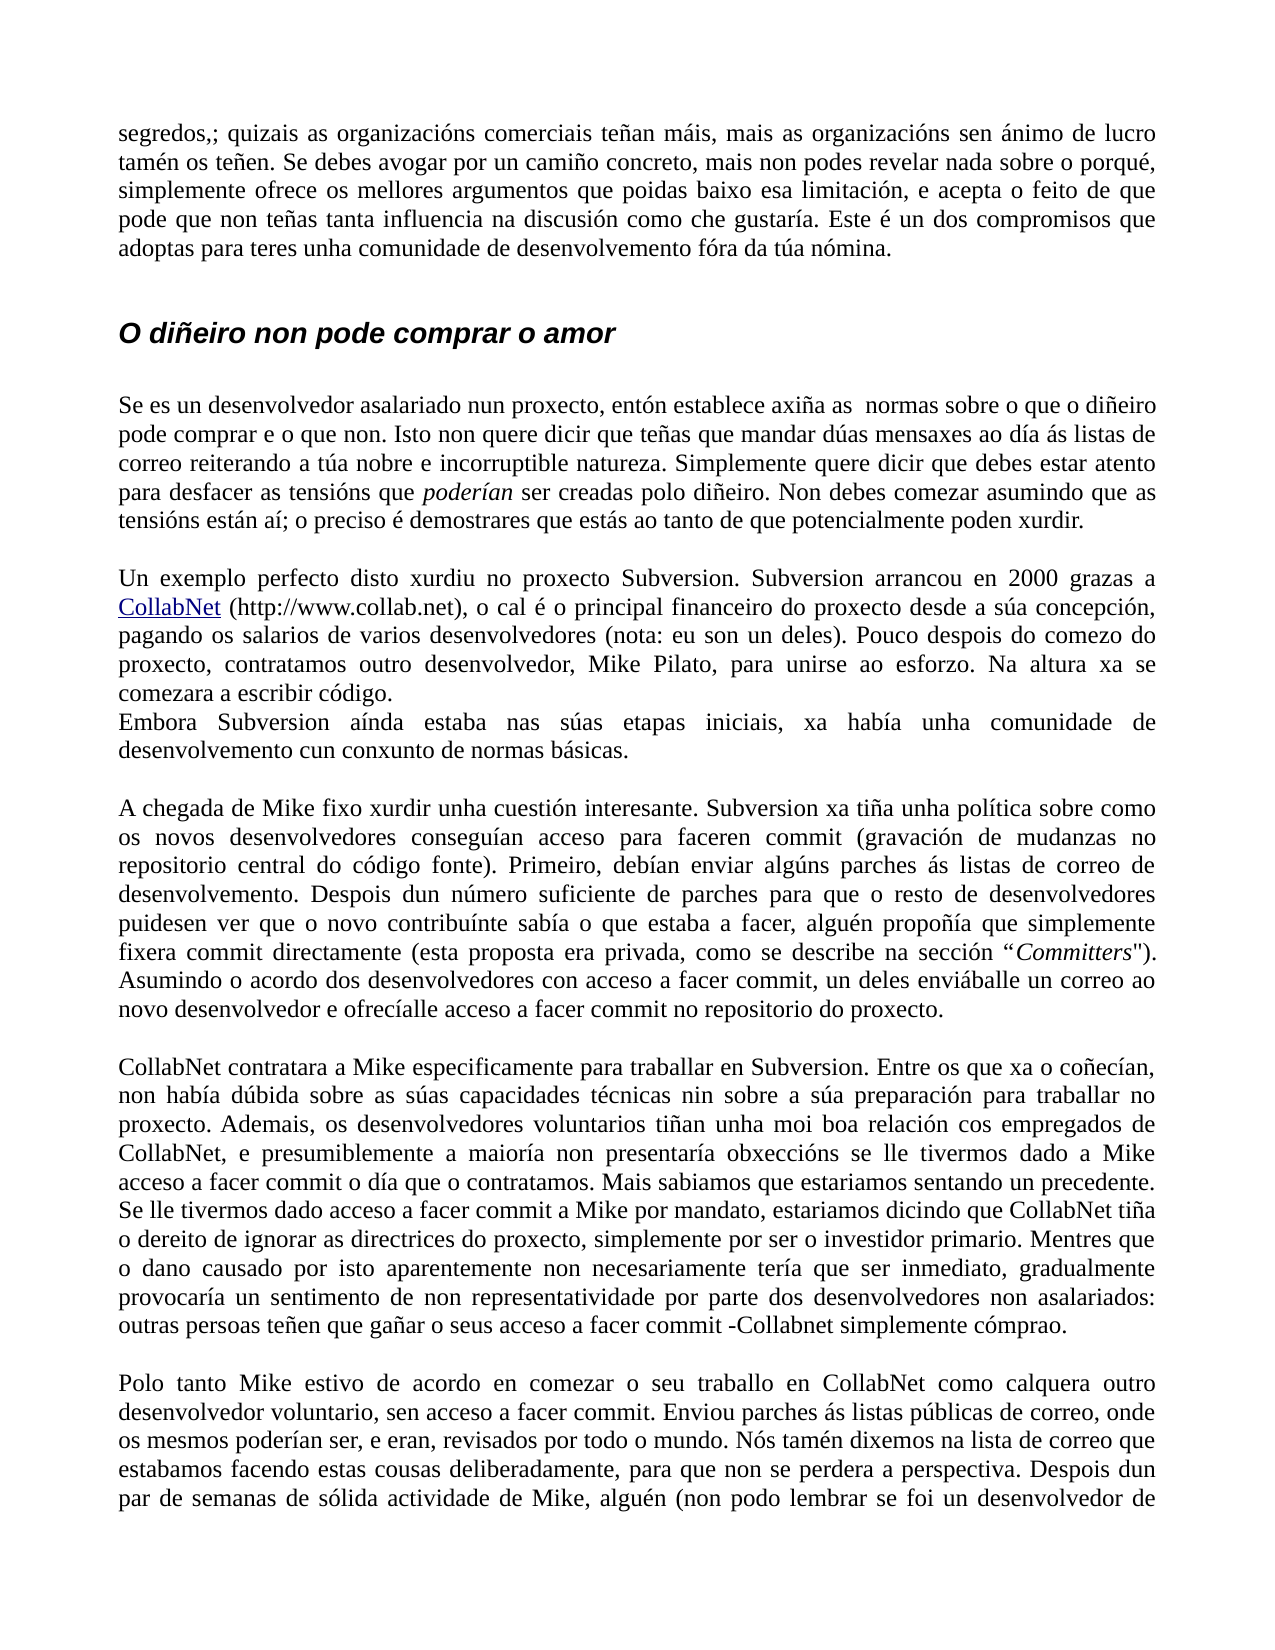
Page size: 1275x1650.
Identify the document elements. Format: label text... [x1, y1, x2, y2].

text Un exemplo perfecto disto xurdiu no proxecto Subversion. Subversion arrancou en 2000 grazas a CollabNet (http://www.collab.net), o cal é o principal financeiro do proxecto desde a súa concepción, pagando os salarios de varios desenvolvedores (nota: eu son un deles). Pouco despois do comezo do proxecto, contratamos outro desenvolvedor, Mike Pilato, para unirse ao esforzo. Na altura xa se comezara a escribir código. [118, 563, 1157, 707]
text Se es un desenvolvedor asalariado nun proxecto, entón establece axiña as normas sobre o que o diñeiro pode comprar e o que non. Isto non quere dicir que teñas que mandar dúas mensaxes ao día ás listas de correo reiterando a túa nobre e incorruptible natureza. Simplemente quere dicir que debes estar atento para desfacer as tensións que poderían ser creadas polo diñeiro. Non debes comezar asumindo que as tensións están aí; o preciso é demostrares que estás ao tanto de que potencialmente poden xurdir. [118, 390, 1157, 534]
text segredos,; quizais as organizacións comerciais teñan máis, mais as organizacións sen ánimo de lucro tamén os teñen. Se debes avogar por un camiño concreto, mais non podes revelar nada sobre o porqué, simplemente ofrece os mellores argumentos que poidas baixo esa limitación, e acepta o feito de que pode que non teñas tanta influencia na discusión como che gustaría. Este é un dos compromisos que adoptas para teres unha comunidade de desenvolvemento fóra da túa nómina. [118, 118, 1157, 262]
text A chegada de Mike fixo xurdir unha cuestión interesante. Subversion xa tiña unha política sobre como os novos desenvolvedores conseguían acceso para faceren commit (gravación de mudanzas no repositorio central do código fonte). Primeiro, debían enviar algúns parches ás listas de correo de desenvolvemento. Despois dun número suficiente de parches para que o resto de desenvolvedores puidesen ver que o novo contribuínte sabía o que estaba a facer, alguén propoñía que simplemente fixera commit directamente (esta proposta era privada, como se describe na sección “Committers"). Asumindo o acordo dos desenvolvedores con acceso a facer commit, un deles enviáballe un correo ao novo desenvolvedor e ofrecíalle acceso a facer commit no repositorio do proxecto. [118, 793, 1157, 1023]
subtitle O diñeiro non pode comprar o amor [118, 316, 1157, 349]
text Embora Subversion aínda estaba nas súas etapas iniciais, xa había unha comunidade de desenvolvemento cun conxunto de normas básicas. [118, 707, 1157, 764]
text Polo tanto Mike estivo de acordo en comezar o seu traballo en CollabNet como calquera outro desenvolvedor voluntario, sen acceso a facer commit. Enviou parches ás listas públicas de correo, onde os mesmos poderían ser, e eran, revisados por todo o mundo. Nós tamén dixemos na lista de correo que estabamos facendo estas cousas deliberadamente, para que non se perdera a perspectiva. Despois dun par de semanas de sólida actividade de Mike, alguén (non podo lembrar se foi un desenvolvedor de [118, 1368, 1157, 1512]
text CollabNet contratara a Mike especificamente para traballar en Subversion. Entre os que xa o coñecían, non había dúbida sobre as súas capacidades técnicas nin sobre a súa preparación para traballar no proxecto. Ademais, os desenvolvedores voluntarios tiñan unha moi boa relación cos empregados de CollabNet, e presumiblemente a maioría non presentaría obxeccións se lle tivermos dado a Mike acceso a facer commit o día que o contratamos. Mais sabiamos que estariamos sentando un precedente. Se lle tivermos dado acceso a facer commit a Mike por mandato, estariamos dicindo que CollabNet tiña o dereito de ignorar as directrices do proxecto, simplemente por ser o investidor primario. Mentres que o dano causado por isto aparentemente non necesariamente tería que ser inmediato, gradualmente provocaría un sentimento de non representatividade por parte dos desenvolvedores non asalariados: outras persoas teñen que gañar o seus acceso a facer commit -Collabnet simplemente cómprao. [118, 1052, 1157, 1339]
